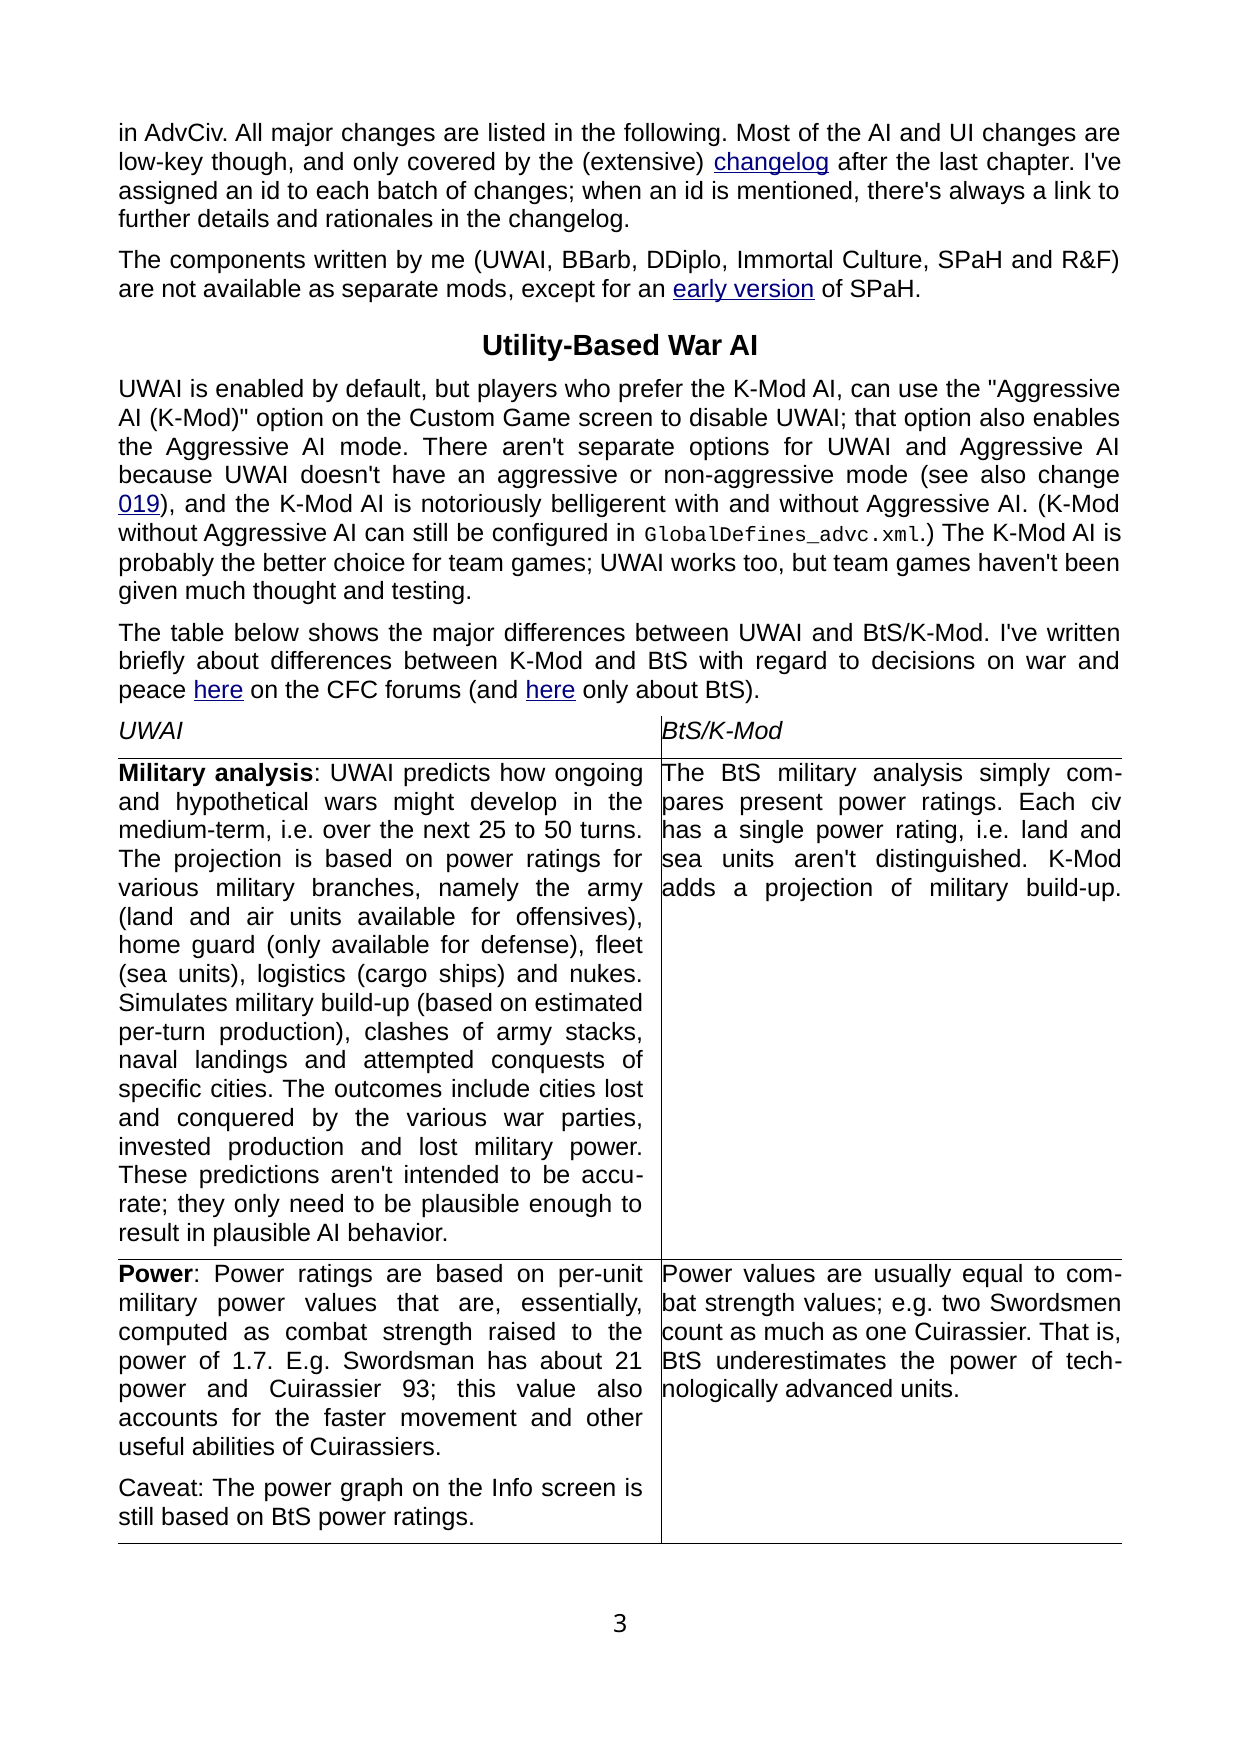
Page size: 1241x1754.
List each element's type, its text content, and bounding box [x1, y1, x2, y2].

table_header BtS/K-Mod [662, 716, 1122, 757]
text in AdvCiv. All major changes are listed in the following. Most of the AI and UI changes are low-key though, and only covered by the (extensive) changelog after the last chapter. I've assigned an id to each batch of changes; when an id is mentioned, there's always a link to further details and rationales in the changelog. [118, 118, 1122, 233]
text UWAI is enabled by default, but players who prefer the K-Mod AI, can use the "Aggressive AI (K-Mod)" option on the Custom Game screen to disable UWAI; that option also enables the Aggressive AI mode. There aren't separate options for UWAI and Aggressive AI because UWAI doesn't have an aggressive or non-aggressive mode (see also change 019), and the K-Mod AI is notoriously belligerent with and without Aggressive AI. (K-Mod without Aggressive AI can still be configured in GlobalDefines_advc.xml.) The K-Mod AI is probably the better choice for team games; UWAI works too, but team games haven't been given much thought and testing. [118, 374, 1122, 605]
table_cell Power values are usually equal to com­bat strength values; e.g. two Swordsmen count as much as one Cuirassier. That is, BtS underestimates the power of tech­nologically advanced units. [662, 1260, 1122, 1543]
subtitle Utility-Based War AI [118, 328, 1122, 362]
text The table below shows the major differences between UWAI and BtS/K-Mod. I've written briefly about differences between K-Mod and BtS with regard to decisions on war and peace here on the CFC forums (and here only about BtS). [118, 617, 1122, 704]
table_cell Power: Power ratings are based on per-unit military power values that are, essentially, computed as combat strength raised to the power of 1.7. E.g. Swordsman has about 21 power and Cuirassier 93; this value also accounts for the faster movement and other useful abilities of Cuirassiers. Caveat: The power graph on the Info screen is still based on BtS power ratings. [118, 1260, 661, 1543]
table_cell Military analysis: UWAI predicts how ongoing and hypothetical wars might develop in the medium-term, i.e. over the next 25 to 50 turns. The projection is based on power ratings for various military branches, namely the army (land and air units available for offensives), home guard (only available for defense), fleet (sea units), logistics (cargo ships) and nukes. Simulates military build-up (based on estimated per-turn production), clashes of army stacks, naval landings and attempted conquests of specific cities. The outcomes include cities lost and conquered by the various war parties, invested production and lost military power. These predictions aren't intended to be accu­rate; they only need to be plausible enough to result in plausible AI behavior. [118, 759, 661, 1259]
table_cell The BtS military analysis simply com­pares present power ratings. Each civ has a single power rating, i.e. land and sea units aren't distinguished. K-Mod adds a projection of military build-up. [662, 759, 1122, 1259]
table_header UWAI [118, 716, 661, 757]
text The components written by me (UWAI, BBarb, DDiplo, Immortal Culture, SPaH and R&F) are not available as separate mods, except for an early version of SPaH. [118, 246, 1122, 303]
